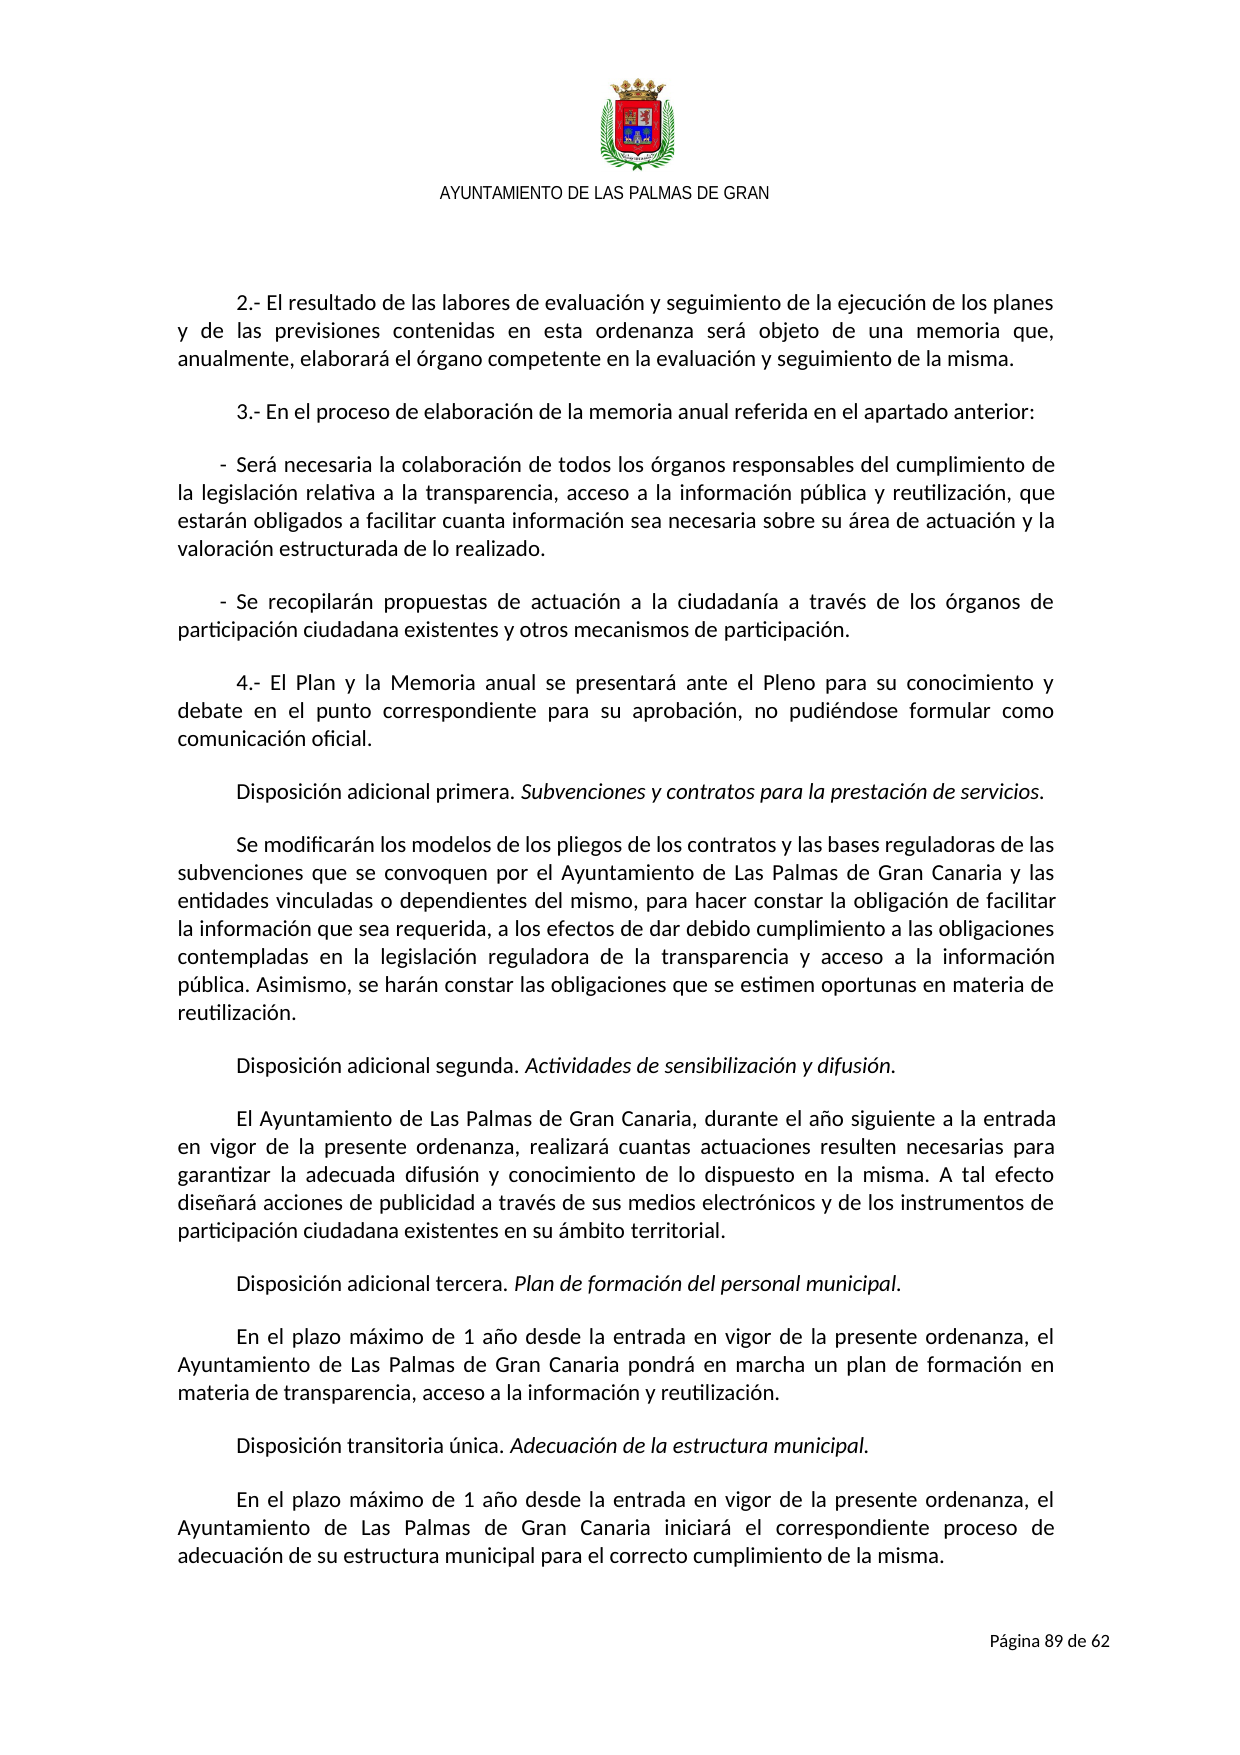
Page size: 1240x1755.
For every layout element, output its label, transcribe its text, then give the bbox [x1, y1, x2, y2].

text 4.- El Plan y la Memoria anual se presentará ante el Pleno para su conocimiento y debate en el punto correspondiente para su aprobación, no pudiéndose formular como comunicación oficial. [177, 668, 1056, 752]
text El Ayuntamiento de Las Palmas de Gran Canaria, durante el año siguiente a la entrada en vigor de la presente ordenanza, realizará cuantas actuaciones resulten necesarias para garantizar la adecuada difusión y conocimiento de lo dispuesto en la misma. A tal efecto diseñará acciones de publicidad a través de sus medios electrónicos y de los instrumentos de participación ciudadana existentes en su ámbito territorial. [177, 1104, 1056, 1244]
text Disposición transitoria única. Adecuación de la estructura municipal. [236, 1432, 1150, 1460]
list Se recopilarán propuestas de actuación a la ciudadanía a través de los órganos de participación ciudadana existentes y otros mecanismos de participación. [167, 587, 1056, 643]
text 3.- En el proceso de elaboración de la memoria anual referida en el apartado anterior: [236, 397, 1150, 425]
text Disposición adicional primera. Subvenciones y contratos para la prestación de servicios. [236, 777, 1150, 805]
text Se modificarán los modelos de los pliegos de los contratos y las bases reguladoras de las subvenciones que se convoquen por el Ayuntamiento de Las Palmas de Gran Canaria y las entidades vinculadas o dependientes del mismo, para hacer constar la obligación de facilitar la información que sea requerida, a los efectos de dar debido cumplimiento a las obligaciones contempladas en la legislación reguladora de la transparencia y acceso a la información pública. Asimismo, se harán constar las obligaciones que se estimen oportunas en materia de reutilización. [177, 830, 1056, 1026]
text Disposición adicional segunda. Actividades de sensibilización y difusión. [236, 1051, 1150, 1079]
list Será necesaria la colaboración de todos los órganos responsables del cumplimiento de la legislación relativa a la transparencia, acceso a la información pública y reutilización, que estarán obligados a facilitar cuanta información sea necesaria sobre su área de actuación y la valoración estructurada de lo realizado. [167, 450, 1056, 562]
text En el plazo máximo de 1 año desde la entrada en vigor de la presente ordenanza, el Ayuntamiento de Las Palmas de Gran Canaria iniciará el correspondiente proceso de adecuación de su estructura municipal para el correcto cumplimiento de la misma. [177, 1485, 1056, 1569]
text Disposición adicional tercera. Plan de formación del personal municipal. [236, 1269, 1150, 1297]
text En el plazo máximo de 1 año desde la entrada en vigor de la presente ordenanza, el Ayuntamiento de Las Palmas de Gran Canaria pondrá en marcha un plan de formación en materia de transparencia, acceso a la información y reutilización. [177, 1322, 1056, 1407]
text 2.- El resultado de las labores de evaluación y seguimiento de la ejecución de los planes y de las previsiones contenidas en esta ordenanza será objeto de una memoria que, anualmente, elaborará el órgano competente en la evaluación y seguimiento de la misma. [177, 288, 1056, 372]
